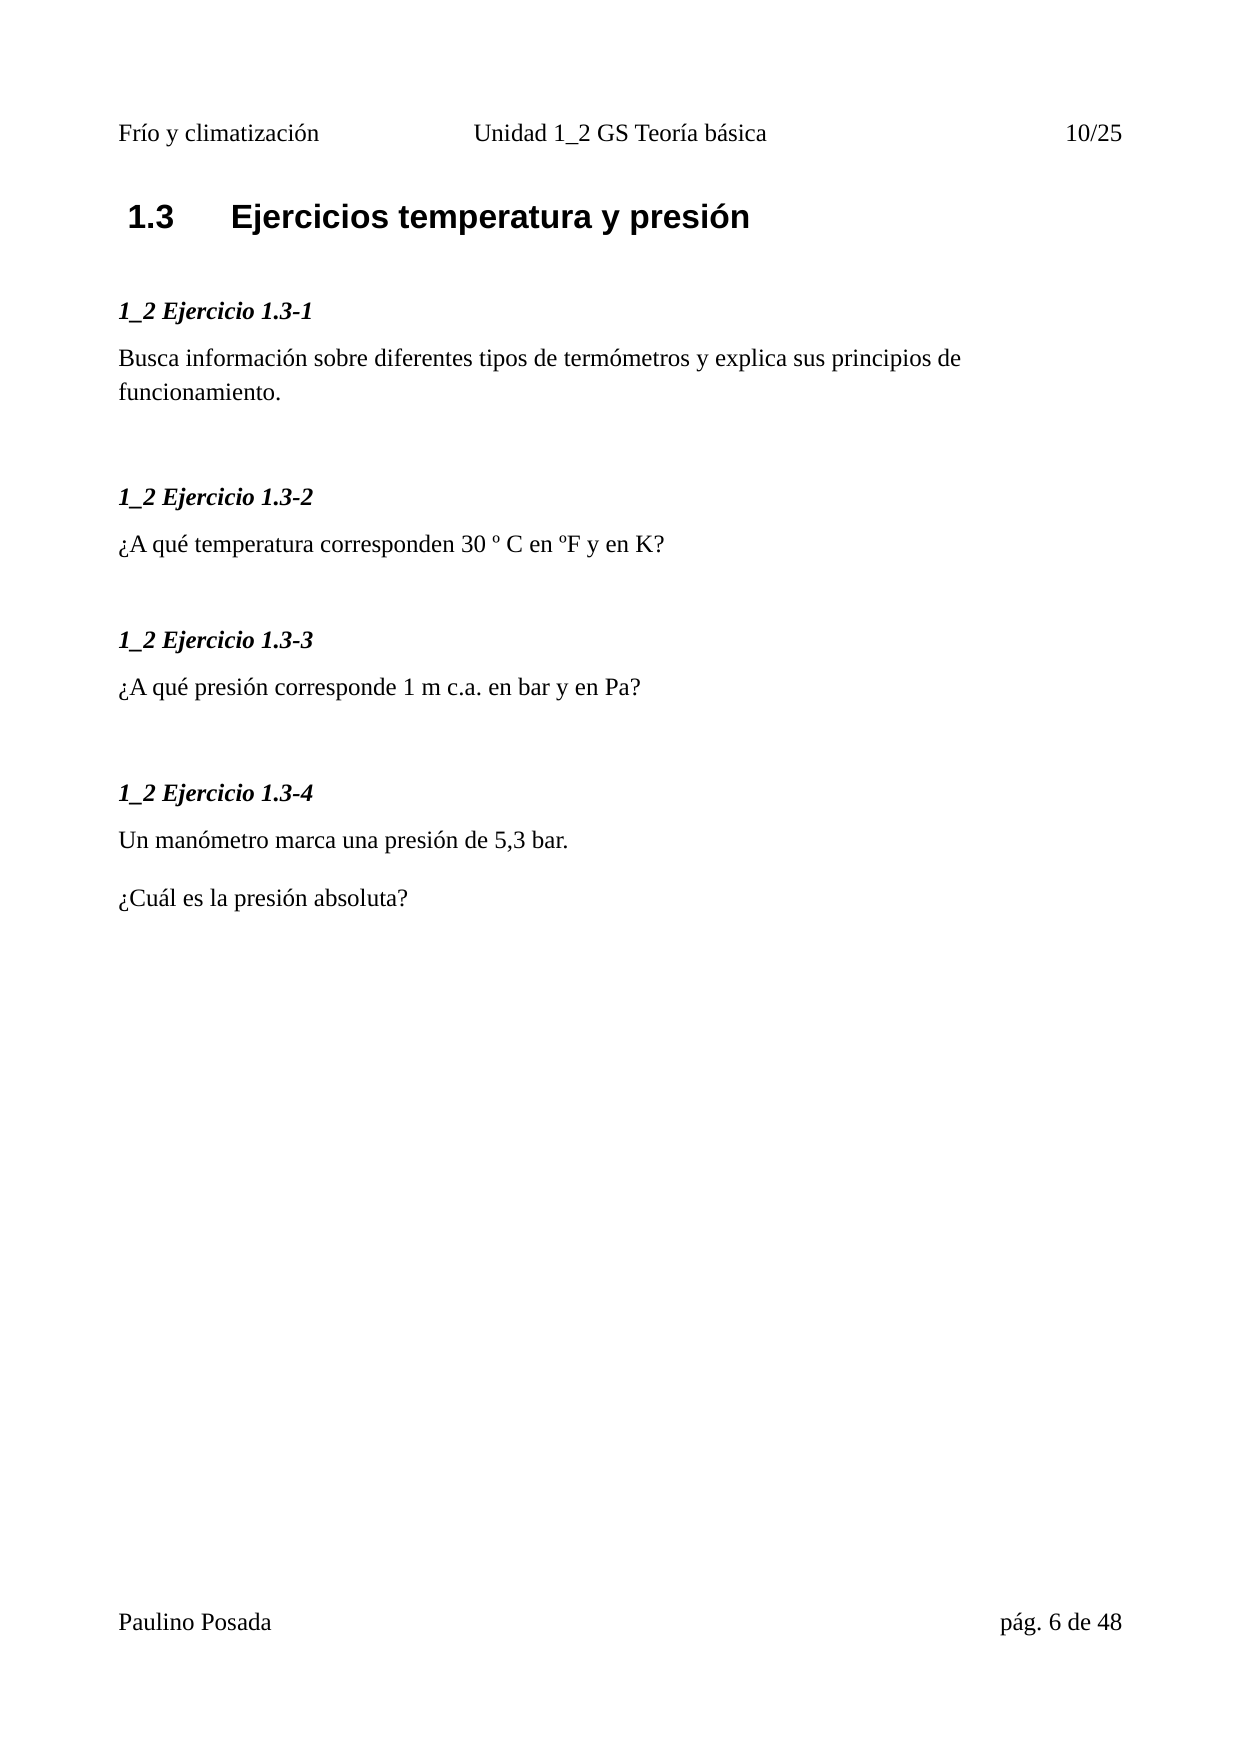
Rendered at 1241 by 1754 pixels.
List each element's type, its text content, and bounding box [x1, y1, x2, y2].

text 1_2 Ejercicio 1.3-2 [118, 482, 1122, 511]
subtitle Ejercicios temperatura y presión [118, 197, 1122, 236]
text ¿Cuál es la presión absoluta? [118, 883, 1122, 912]
text Un manómetro marca una presión de 5,3 bar. [118, 825, 1122, 854]
text ¿A qué temperatura corresponden 30 º C en ºF y en K? [118, 529, 1122, 558]
text 1_2 Ejercicio 1.3-3 [118, 625, 1122, 653]
text Busca información sobre diferentes tipos de termómetros y explica sus principios de funcionamiento. [118, 343, 1122, 405]
text 1_2 Ejercicio 1.3-4 [118, 778, 1122, 806]
text 1_2 Ejercicio 1.3-1 [118, 296, 1122, 325]
text ¿A qué presión corresponde 1 m c.a. en bar y en Pa? [118, 672, 1122, 701]
